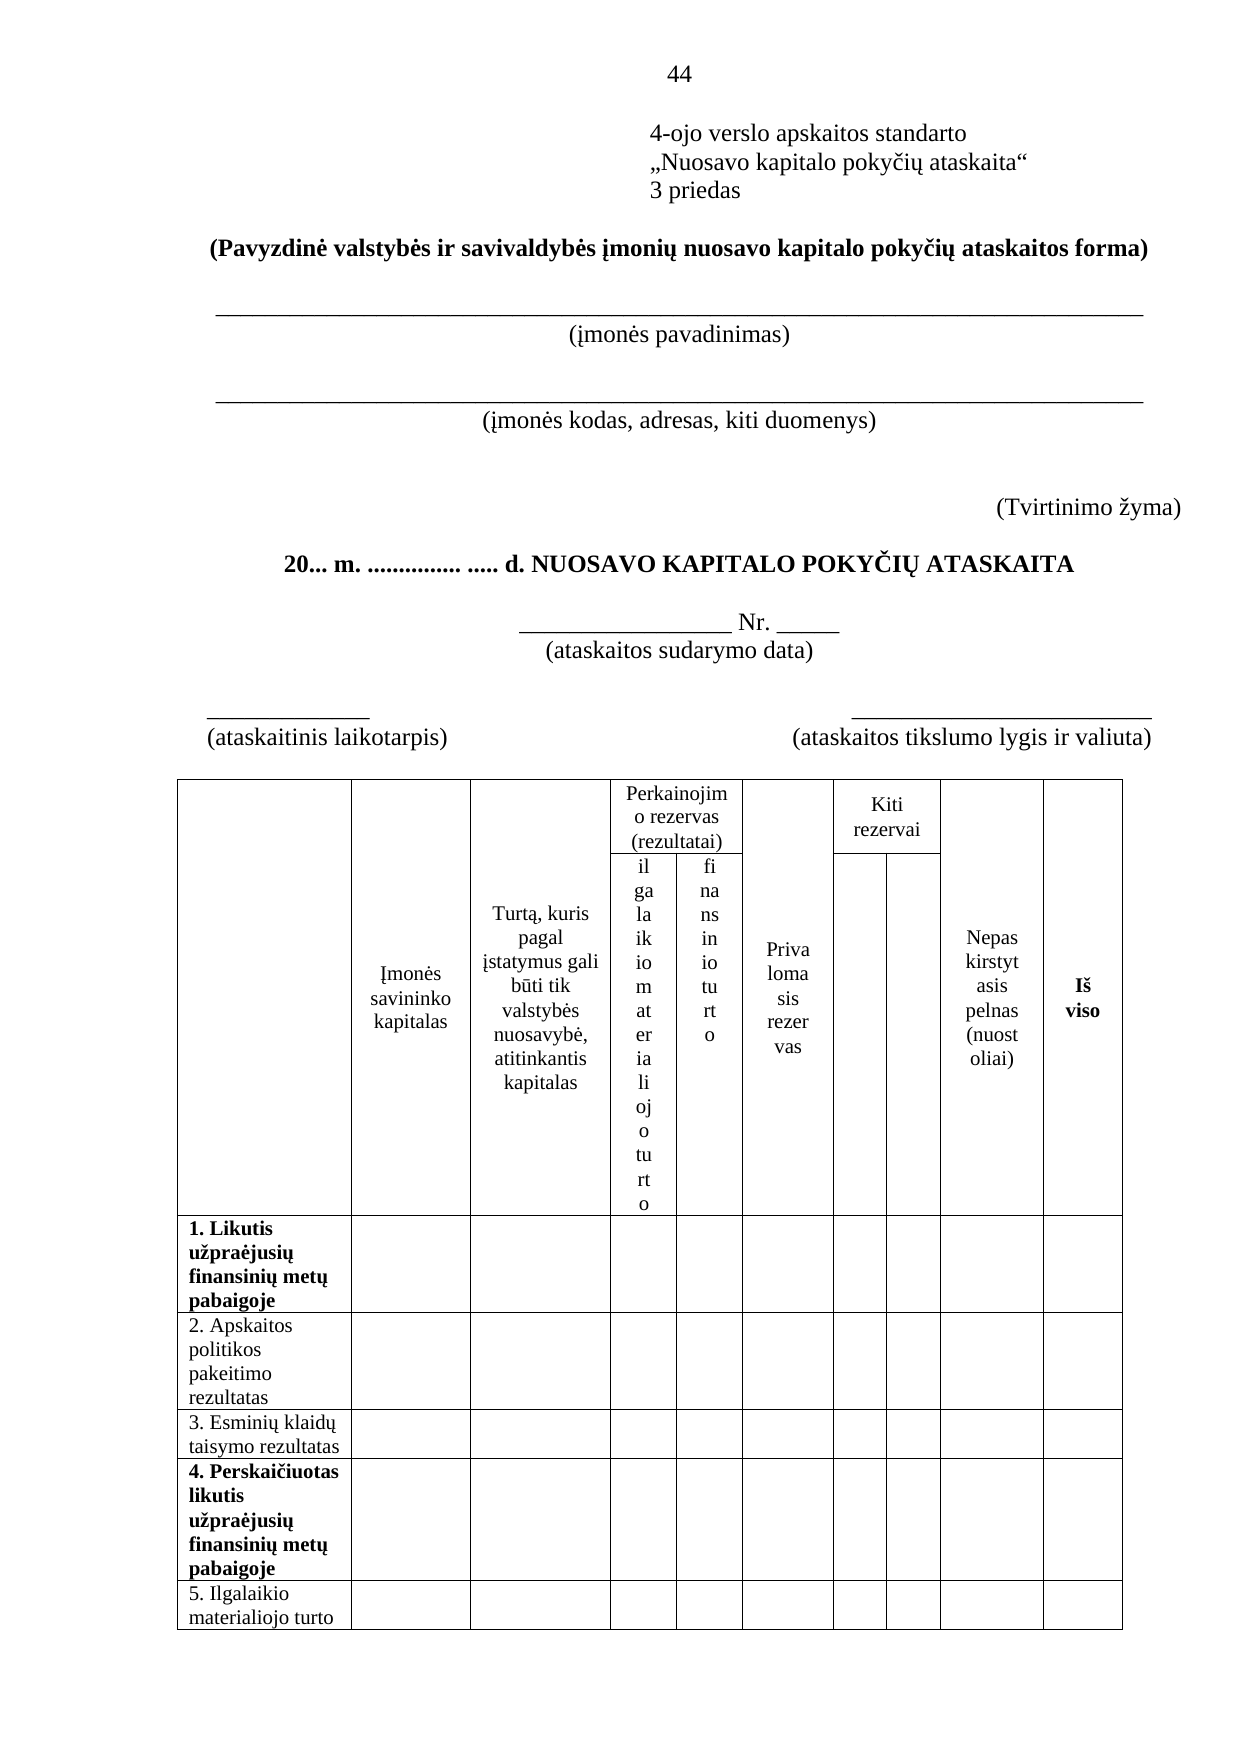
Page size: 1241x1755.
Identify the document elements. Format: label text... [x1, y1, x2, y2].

table_cell [352, 1459, 470, 1580]
text (įmonės kodas, adresas, kiti duomenys) [177, 406, 1181, 434]
table_cell [743, 1216, 833, 1312]
text _ [177, 377, 1181, 406]
table_cell [352, 1216, 470, 1312]
table_header Kiti rezervai [834, 780, 940, 853]
table_cell ilgalaikio materialiojo turto [611, 854, 676, 1214]
text _________________ Nr. _____ [177, 607, 1181, 636]
table_header Nepaskirstytasis pelnas (nuostoliai) [941, 780, 1043, 1214]
table_header Turtą, kuris pagal įstatymus gali būti tik valstybės nuosavybė, atitinkantis kapitalas [471, 780, 610, 1214]
table_cell [1044, 1581, 1122, 1629]
text 3 priedas [649, 176, 1181, 204]
table_cell [887, 1313, 940, 1409]
table_cell [834, 854, 886, 1214]
table_cell [941, 1216, 1043, 1312]
table_cell [611, 1459, 676, 1580]
text (įmonės pavadinimas) [177, 319, 1181, 348]
table_cell [834, 1216, 886, 1312]
table_header Privalomasis rezervas [743, 780, 833, 1214]
table_cell [887, 1410, 940, 1458]
table_cell [352, 1313, 470, 1409]
table_header Įmonės savininko kapitalas [352, 780, 470, 1214]
table_cell [887, 1581, 940, 1629]
text (ataskaitinis laikotarpis) (ataskaitos tikslumo lygis ir valiuta) [177, 722, 1181, 751]
table_cell [471, 1313, 610, 1409]
table_cell [941, 1581, 1043, 1629]
table_cell [1044, 1313, 1122, 1409]
table_cell 1. Likutis užpraėjusių finansinių metų pabaigoje [178, 1216, 351, 1312]
text (ataskaitos sudarymo data) [177, 636, 1181, 664]
table_cell [677, 1459, 742, 1580]
table_cell [611, 1313, 676, 1409]
table_cell 3. Esminių klaidų taisymo rezultatas [178, 1410, 351, 1458]
text (Pavyzdinė valstybės ir savivaldybės įmonių nuosavo kapitalo pokyčių ataskaitos forma) [177, 233, 1181, 262]
table_header Perkainojimo rezervas (rezultatai) [611, 780, 742, 853]
table_cell [834, 1313, 886, 1409]
table_cell [471, 1581, 610, 1629]
table_cell [677, 1216, 742, 1312]
table_cell [743, 1313, 833, 1409]
table_cell [941, 1410, 1043, 1458]
table_cell [471, 1216, 610, 1312]
table_cell [471, 1410, 610, 1458]
table_cell [941, 1459, 1043, 1580]
table_cell [743, 1459, 833, 1580]
table_cell 5. Ilgalaikio materialiojo turto [178, 1581, 351, 1629]
table_cell [352, 1581, 470, 1629]
table_cell [611, 1216, 676, 1312]
table_cell 4. Perskaičiuotas likutis užpraėjusių finansinių metų pabaigoje [178, 1459, 351, 1580]
text _ [177, 291, 1181, 319]
text _____________ ________________________ [177, 693, 1181, 722]
table_cell [677, 1313, 742, 1409]
table_cell [677, 1410, 742, 1458]
text 20... m. ............... ..... d. NUOSAVO KAPITALO POKYČIŲ ATASKAITA [177, 549, 1181, 578]
text 4-ojo verslo apskaitos standarto [649, 118, 1181, 147]
text „Nuosavo kapitalo pokyčių ataskaita“ [649, 147, 1181, 176]
table_cell [1044, 1216, 1122, 1312]
table_cell [352, 1410, 470, 1458]
table_cell [611, 1410, 676, 1458]
table_cell [471, 1459, 610, 1580]
table_cell [834, 1410, 886, 1458]
table_cell [834, 1459, 886, 1580]
table_cell [834, 1581, 886, 1629]
table_header [178, 780, 351, 1214]
text (Tvirtinimo žyma) [177, 492, 1181, 521]
table_cell [1044, 1410, 1122, 1458]
table_cell finansinio turto [677, 854, 742, 1214]
table_cell [677, 1581, 742, 1629]
table_cell [887, 1459, 940, 1580]
table_cell [1044, 1459, 1122, 1580]
table_cell [887, 1216, 940, 1312]
table_cell 2. Apskaitos politikos pakeitimo rezultatas [178, 1313, 351, 1409]
table_cell [611, 1581, 676, 1629]
table_cell [941, 1313, 1043, 1409]
table_header Iš viso [1044, 780, 1122, 1214]
table_cell [743, 1410, 833, 1458]
table_cell [887, 854, 940, 1214]
table_cell [743, 1581, 833, 1629]
